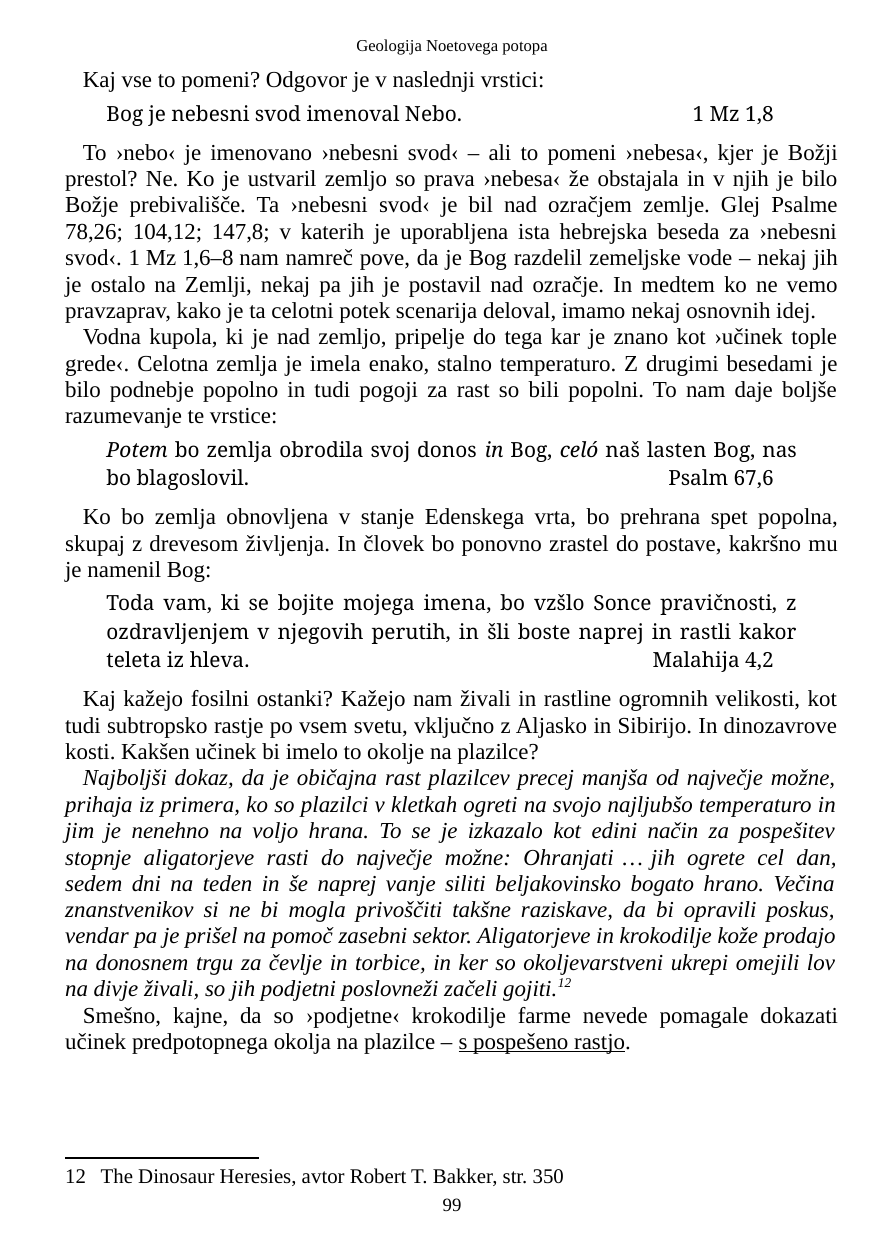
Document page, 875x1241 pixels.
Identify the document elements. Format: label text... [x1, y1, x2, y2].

text Smešno, kajne, da so ›podjetne‹ krokodilje farme nevede pomagale dokazati učinek predpotopnega okolja na plazilce – s pospešeno rastjo. [65, 1002, 839, 1054]
text Potem bo zemlja obrodila svoj donos in Bog, celó naš lasten Bog, nas bo blagoslovil. Psalm 67,6 [106, 435, 797, 492]
text Kaj vse to pomeni? Odgovor je v naslednji vrstici: [65, 66, 839, 93]
text Najboljši dokaz, da je običajna rast plazilcev precej manjša od največje možne, prihaja iz primera, ko so plazilci v kletkah ogreti na svojo najljubšo temperaturo in jim je nenehno na voljo hrana. To se je izkazalo kot edini način za pospešitev stopnje aligatorjeve rasti do največje možne: Ohranjati … jih ogrete cel dan, sedem dni na teden in še naprej vanje siliti beljakovinsko bogato hrano. Večina znanstvenikov si ne bi mogla privoščiti takšne raziskave, da bi opravili poskus, vendar pa je prišel na pomoč zasebni sektor. Aligatorjeve in krokodilje kože prodajo na donosnem trgu za čevlje in torbice, in ker so okoljevarstveni ukrepi omejili lov na divje živali, so jih podjetni poslovneži začeli gojiti. [65, 764, 839, 1002]
text Vodna kupola, ki je nad zemljo, pripelje do tega kar je znano kot ›učinek tople grede‹. Celotna zemlja je imela enako, stalno temperaturo. Z drugimi besedami je bilo podnebje popolno in tudi pogoji za rast so bili popolni. To nam daje boljše razumevanje te vrstice: [65, 323, 839, 429]
text Bog je nebesni svod imenoval Nebo. 1 Mz 1,8 [106, 99, 797, 127]
text The Dinosaur Heresies, avtor Robert T. Bakker, str. 350 [65, 1164, 839, 1188]
text Toda vam, ki se bojite mojega imena, bo vzšlo Sonce pravičnosti, z ozdravljenjem v njegovih perutih, in šli boste naprej in rastli kakor teleta iz hleva. Malahija 4,2 [106, 588, 797, 674]
text Kaj kažejo fosilni ostanki? Kažejo nam živali in rastline ogromnih velikosti, kot tudi subtropsko rastje po vsem svetu, vključno z Aljasko in Sibirijo. In dinozavrove kosti. Kakšen učinek bi imelo to okolje na plazilce? [65, 685, 839, 764]
text Ko bo zemlja obnovljena v stanje Edenskega vrta, bo prehrana spet popolna, skupaj z drevesom življenja. In človek bo ponovno zrastel do postave, kakršno mu je namenil Bog: [65, 503, 839, 582]
text To ›nebo‹ je imenovano ›nebesni svod‹ – ali to pomeni ›nebesa‹, kjer je Božji prestol? Ne. Ko je ustvaril zemljo so prava ›nebesa‹ že obstajala in v njih je bilo Božje prebivališče. Ta ›nebesni svod‹ je bil nad ozračjem zemlje. Glej Psalme 78,26; 104,12; 147,8; v katerih je uporabljena ista hebrejska beseda za ›nebesni svod‹. 1 Mz 1,6–8 nam namreč pove, da je Bog razdelil zemeljske vode – nekaj jih je ostalo na Zemlji, nekaj pa jih je postavil nad ozračje. In medtem ko ne vemo pravzaprav, kako je ta celotni potek scenarija deloval, imamo nekaj osnovnih idej. [65, 139, 839, 323]
